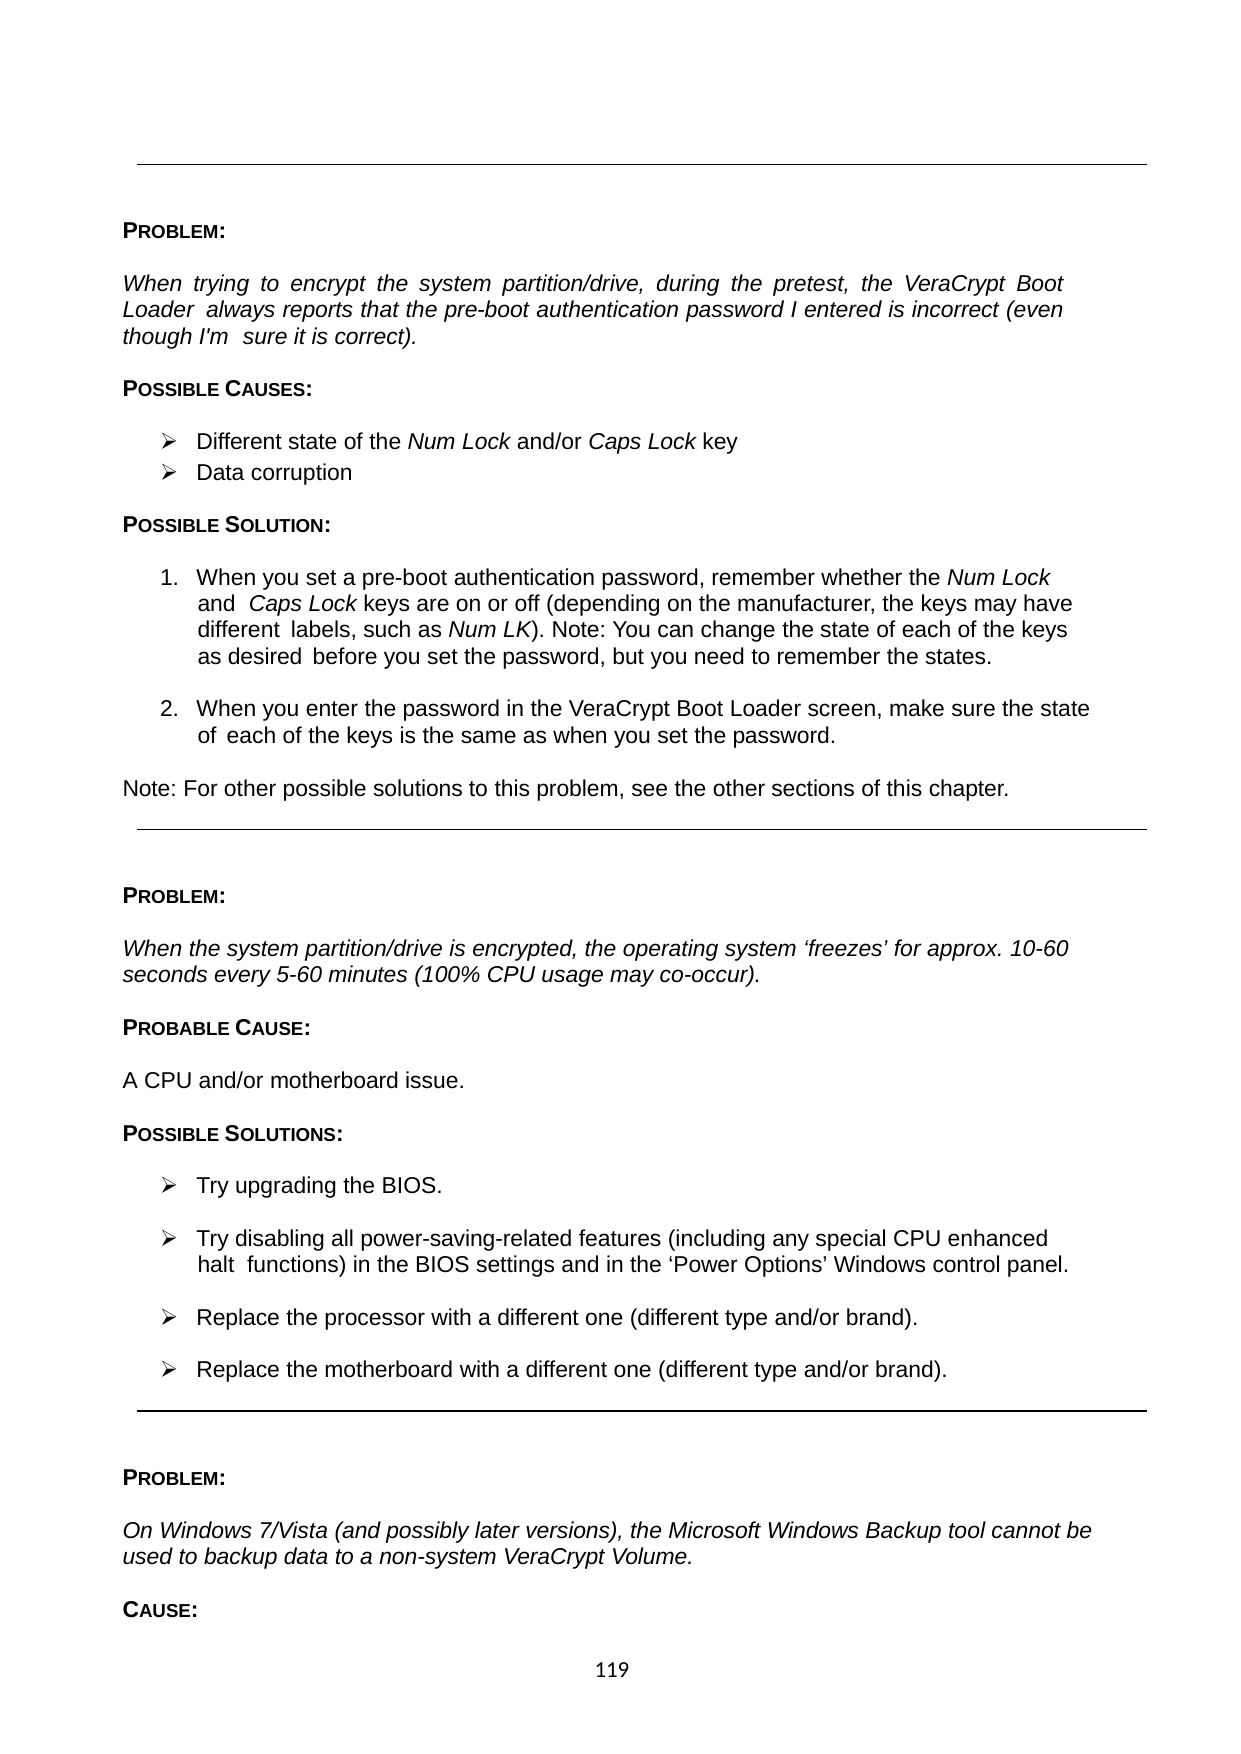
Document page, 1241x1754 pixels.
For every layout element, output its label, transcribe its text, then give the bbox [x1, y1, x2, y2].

text POSSIBLE SOLUTIONS: [122, 1119, 1117, 1146]
text When trying to encrypt the system partition/drive, during the pretest, the VeraCrypt Boot Loader always reports that the pre-boot authentication password I entered is incorrect (even though I'm sure it is correct). [122, 270, 1063, 349]
text Note: For other possible solutions to this problem, see the other sections of this chapter. [122, 774, 1117, 801]
list Try upgrading the BIOS. [160, 1172, 1117, 1198]
text A CPU and/or motherboard issue. [122, 1067, 1117, 1093]
text POSSIBLE SOLUTION: [122, 511, 1117, 537]
text PROBLEM: [122, 217, 1117, 244]
text PROBLEM: [122, 882, 1117, 908]
list When you enter the password in the VeraCrypt Boot Loader screen, make sure the state of each of the keys is the same as when you set the password. [160, 695, 1091, 748]
text PROBLEM: [122, 1464, 1117, 1490]
list Replace the processor with a different one (different type and/or brand). [160, 1304, 1117, 1330]
list When you set a pre-boot authentication password, remember whether the Num Lock and Caps Lock keys are on or off (depending on the manufacturer, the keys may have different labels, such as Num LK). Note: You can change the state of each of the keys as desired before you set the password, but you need to remember the states. [160, 564, 1081, 669]
text When the system partition/drive is encrypted, the operating system ‘freezes’ for approx. 10-60 seconds every 5-60 minutes (100% CPU usage may co-occur). [122, 935, 1087, 988]
list Data corruption [160, 458, 1117, 485]
text PROBABLE CAUSE: [122, 1014, 1117, 1040]
text On Windows 7/Vista (and possibly later versions), the Microsoft Windows Backup tool cannot be used to backup data to a non-system VeraCrypt Volume. [122, 1517, 1092, 1569]
list Different state of the Num Lock and/or Caps Lock key [160, 428, 1117, 454]
list Try disabling all power-saving-related features (including any special CPU enhanced halt functions) in the BIOS settings and in the ‘Power Options’ Windows control panel. [160, 1225, 1071, 1277]
list Replace the motherboard with a different one (different type and/or brand). [160, 1356, 1117, 1383]
text CAUSE: [122, 1596, 1117, 1622]
text POSSIBLE CAUSES: [122, 375, 1117, 402]
